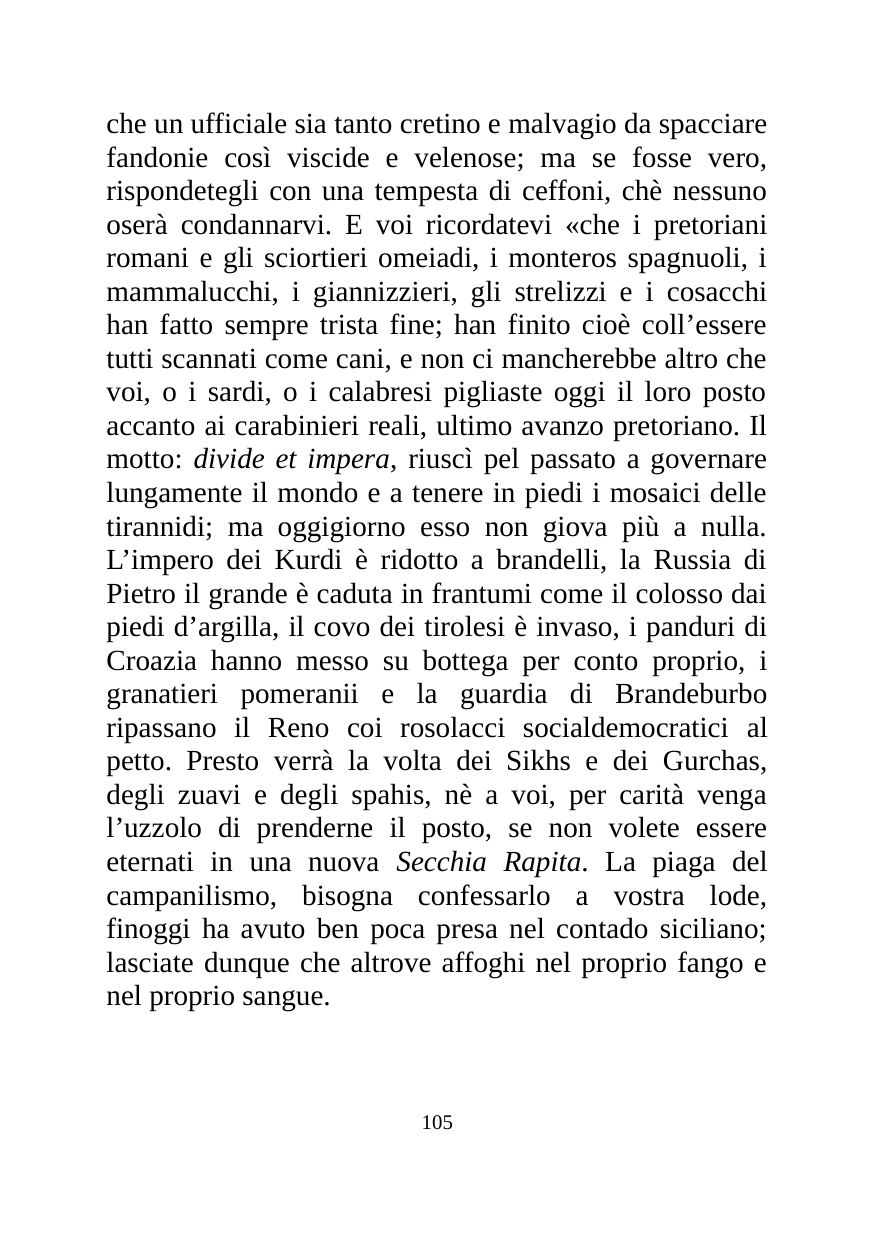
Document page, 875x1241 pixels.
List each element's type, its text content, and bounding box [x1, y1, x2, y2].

text che un ufficiale sia tanto cretino e malvagio da spacciare fandonie così viscide e velenose; ma se fosse vero, rispondetegli con una tempesta di ceffoni, chè nessuno oserà condannarvi. E voi ricordatevi «che i pretoriani romani e gli sciortieri omeiadi, i monteros spagnuoli, i mammalucchi, i giannizzieri, gli strelizzi e i cosacchi han fatto sempre trista fine; han finito cioè coll’essere tutti scannati come cani, e non ci mancherebbe altro che voi, o i sardi, o i calabresi pigliaste oggi il loro posto accanto ai carabinieri reali, ultimo avanzo pretoriano. Il motto: divide et impera, riuscì pel passato a governare lungamente il mondo e a tenere in piedi i mosaici delle tirannidi; ma oggigiorno esso non giova più a nulla. L’impero dei Kurdi è ridotto a brandelli, la Russia di Pietro il grande è caduta in frantumi come il colosso dai piedi d’argilla, il covo dei tirolesi è invaso, i panduri di Croazia hanno messo su bottega per conto proprio, i granatieri pomeranii e la guardia di Brandeburbo ripassano il Reno coi rosolacci socialdemocratici al petto. Presto verrà la volta dei Sikhs e dei Gurchas, degli zuavi e degli spahis, nè a voi, per carità venga l’uzzolo di prenderne il posto, se non volete essere eternati in una nuova Secchia Rapita. La piaga del campanilismo, bisogna confessarlo a vostra lode, finoggi ha avuto ben poca presa nel contado siciliano; lasciate dunque che altrove affoghi nel proprio fango e nel proprio sangue. [106, 106, 768, 1012]
